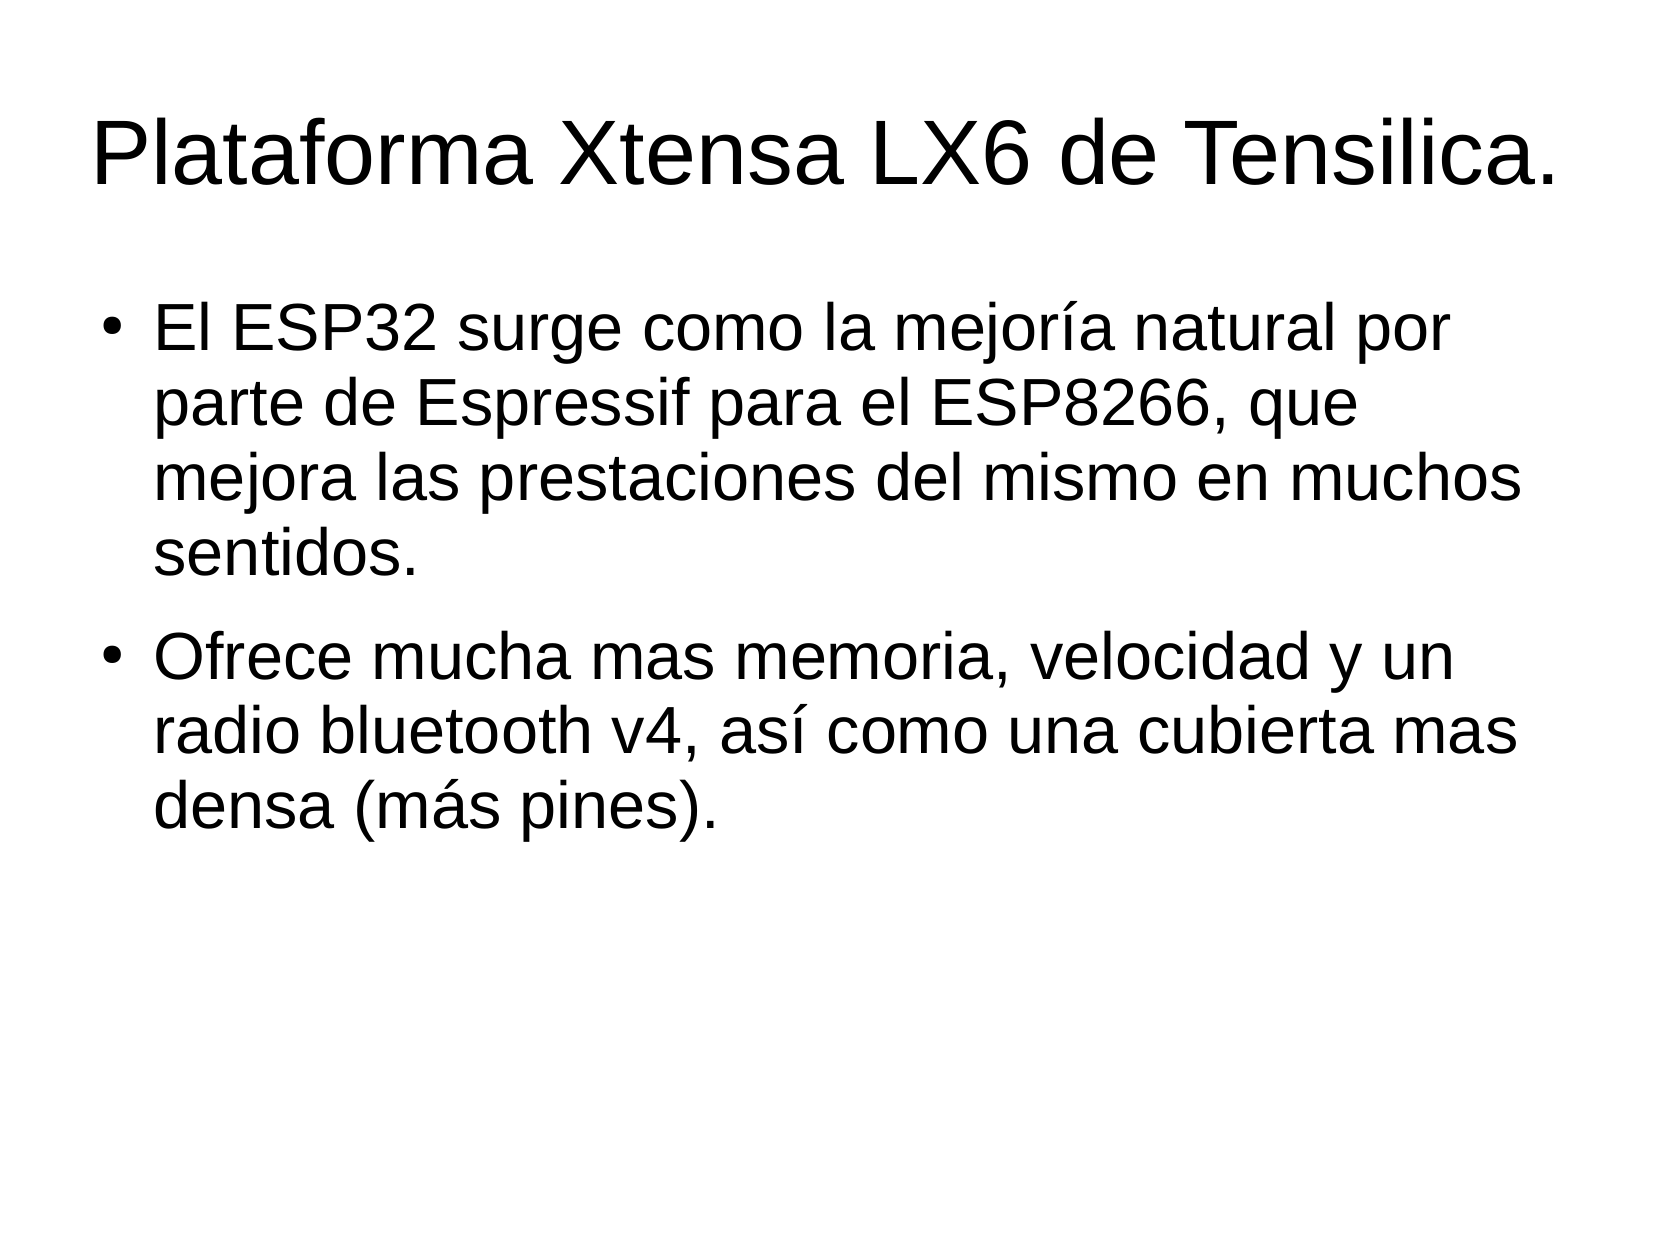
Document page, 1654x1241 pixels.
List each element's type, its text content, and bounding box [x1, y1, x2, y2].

title Plataforma Xtensa LX6 de Tensilica. [82, 49, 1571, 257]
list El ESP32 surge como la mejoría natural por parte de Espressif para el ESP8266, que mejora las prestaciones del mismo en muchos sentidos. Ofrece mucha mas memoria, velocidad y un radio bluetooth v4, así como una cubierta mas densa (más pines). [82, 290, 1571, 1010]
